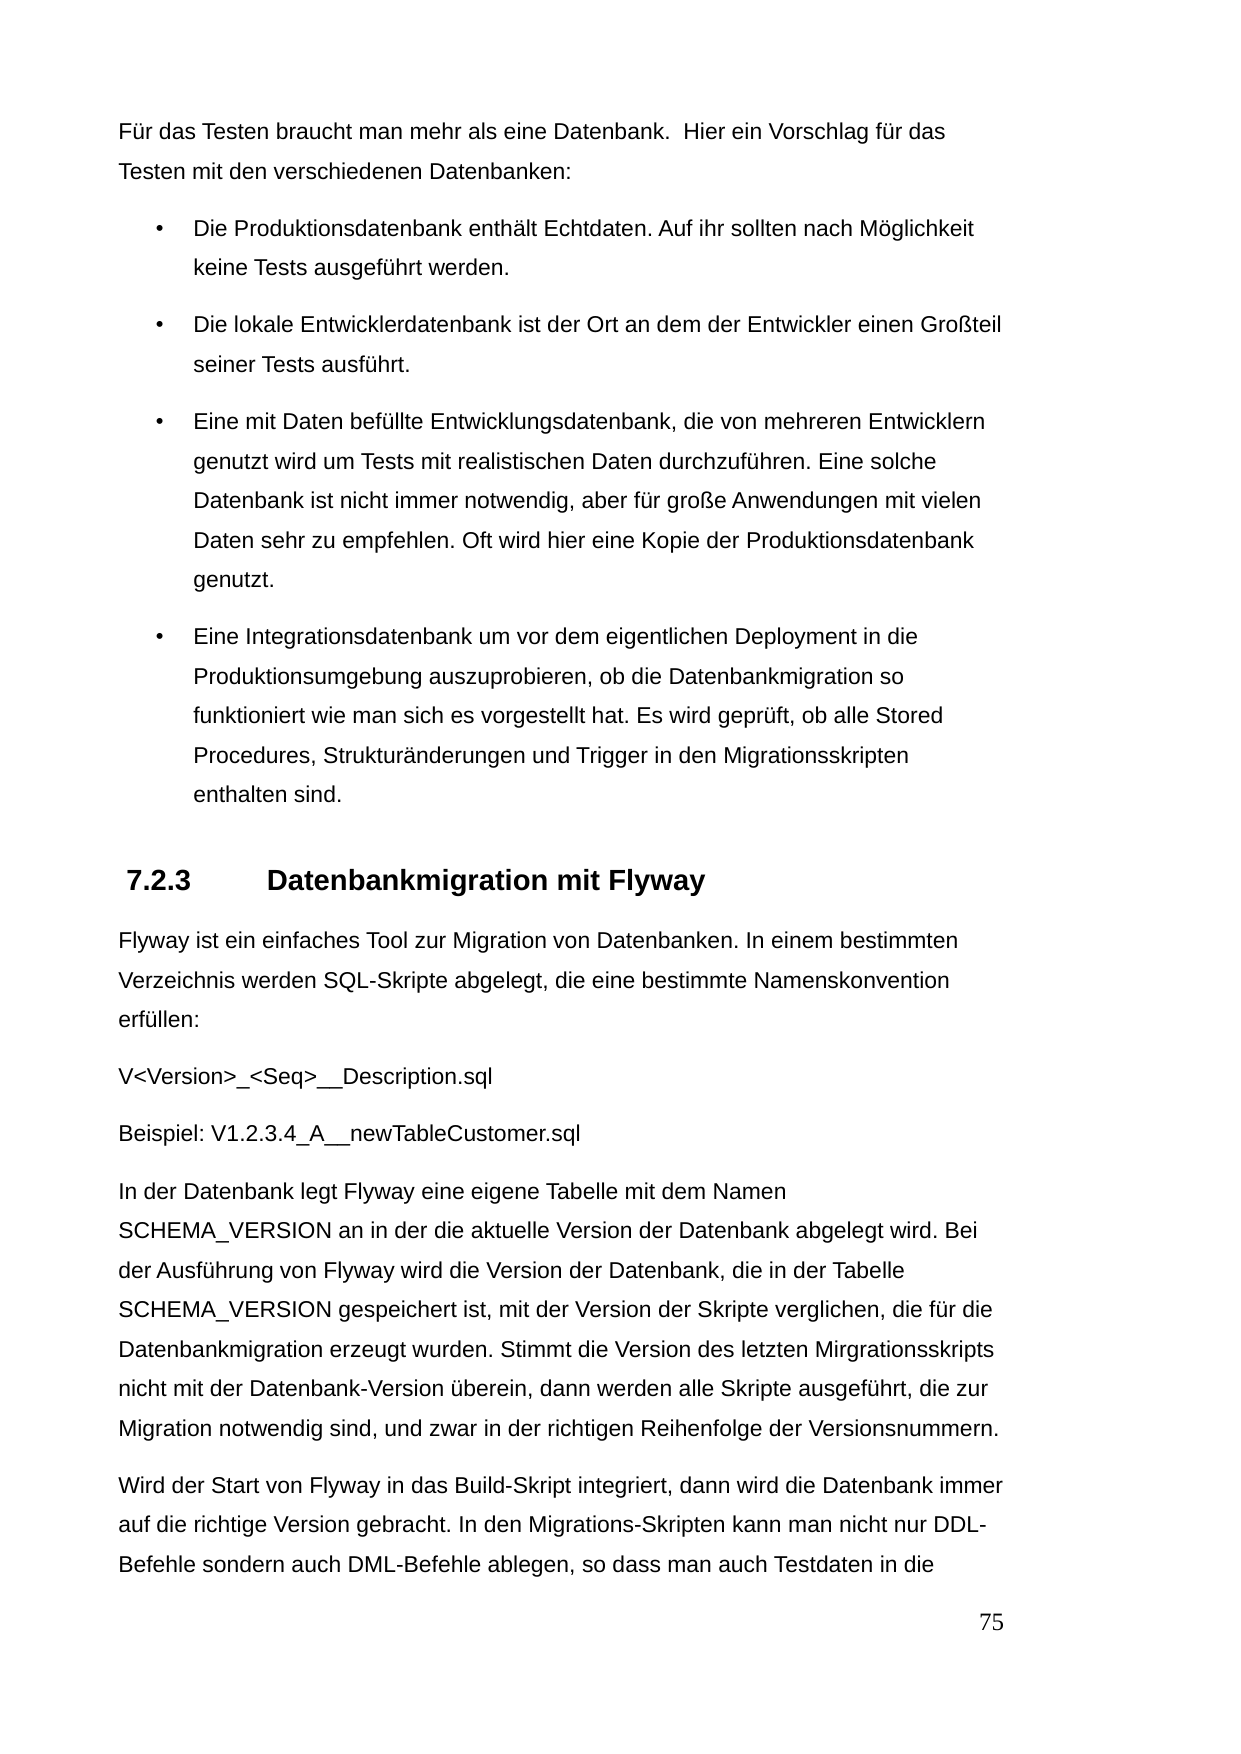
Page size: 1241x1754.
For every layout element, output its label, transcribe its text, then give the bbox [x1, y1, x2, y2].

list Die Produktionsdatenbank enthält Echtdaten. Auf ihr sollten nach Möglichkeit keine Tests ausgeführt werden. [156, 215, 1004, 281]
text V<Version>_<Seq>__Description.sql [118, 1063, 1004, 1089]
list Die lokale Entwicklerdatenbank ist der Ort an dem der Entwickler einen Großteil seiner Tests ausführt. [156, 311, 1004, 377]
text Für das Testen braucht man mehr als eine Datenbank. Hier ein Vorschlag für das Testen mit den verschiedenen Datenbanken: [118, 118, 1004, 184]
text Beispiel: V1.2.3.4_A__newTableCustomer.sql [118, 1120, 1004, 1147]
subtitle Datenbankmigration mit Flyway [118, 863, 1004, 897]
text Wird der Start von Flyway in das Build-Skript integriert, dann wird die Datenbank immer auf die richtige Version gebracht. In den Migrations-Skripten kann man nicht nur DDL-Befehle sondern auch DML-Befehle ablegen, so dass man auch Testdaten in die [118, 1472, 1004, 1577]
text Flyway ist ein einfaches Tool zur Migration von Datenbanken. In einem bestimmten Verzeichnis werden SQL-Skripte abgelegt, die eine bestimmte Namenskonvention erfüllen: [118, 927, 1004, 1032]
text In der Datenbank legt Flyway eine eigene Tabelle mit dem Namen SCHEMA_VERSION an in der die aktuelle Version der Datenbank abgelegt wird. Bei der Ausführung von Flyway wird die Version der Datenbank, die in der Tabelle SCHEMA_VERSION gespeichert ist, mit der Version der Skripte verglichen, die für die Datenbankmigration erzeugt wurden. Stimmt die Version des letzten Mirgrationsskripts nicht mit der Datenbank-Version überein, dann werden alle Skripte ausgeführt, die zur Migration notwendig sind, und zwar in der richtigen Reihenfolge der Versionsnummern. [118, 1178, 1004, 1441]
list Eine mit Daten befüllte Entwicklungsdatenbank, die von mehreren Entwicklern genutzt wird um Tests mit realistischen Daten durchzuführen. Eine solche Datenbank ist nicht immer notwendig, aber für große Anwendungen mit vielen Daten sehr zu empfehlen. Oft wird hier eine Kopie der Produktionsdatenbank genutzt. [156, 408, 1004, 592]
list Eine Integrationsdatenbank um vor dem eigentlichen Deployment in die Produktionsumgebung auszuprobieren, ob die Datenbankmigration so funktioniert wie man sich es vorgestellt hat. Es wird geprüft, ob alle Stored Procedures, Strukturänderungen und Trigger in den Migrationsskripten enthalten sind. [156, 623, 1004, 807]
